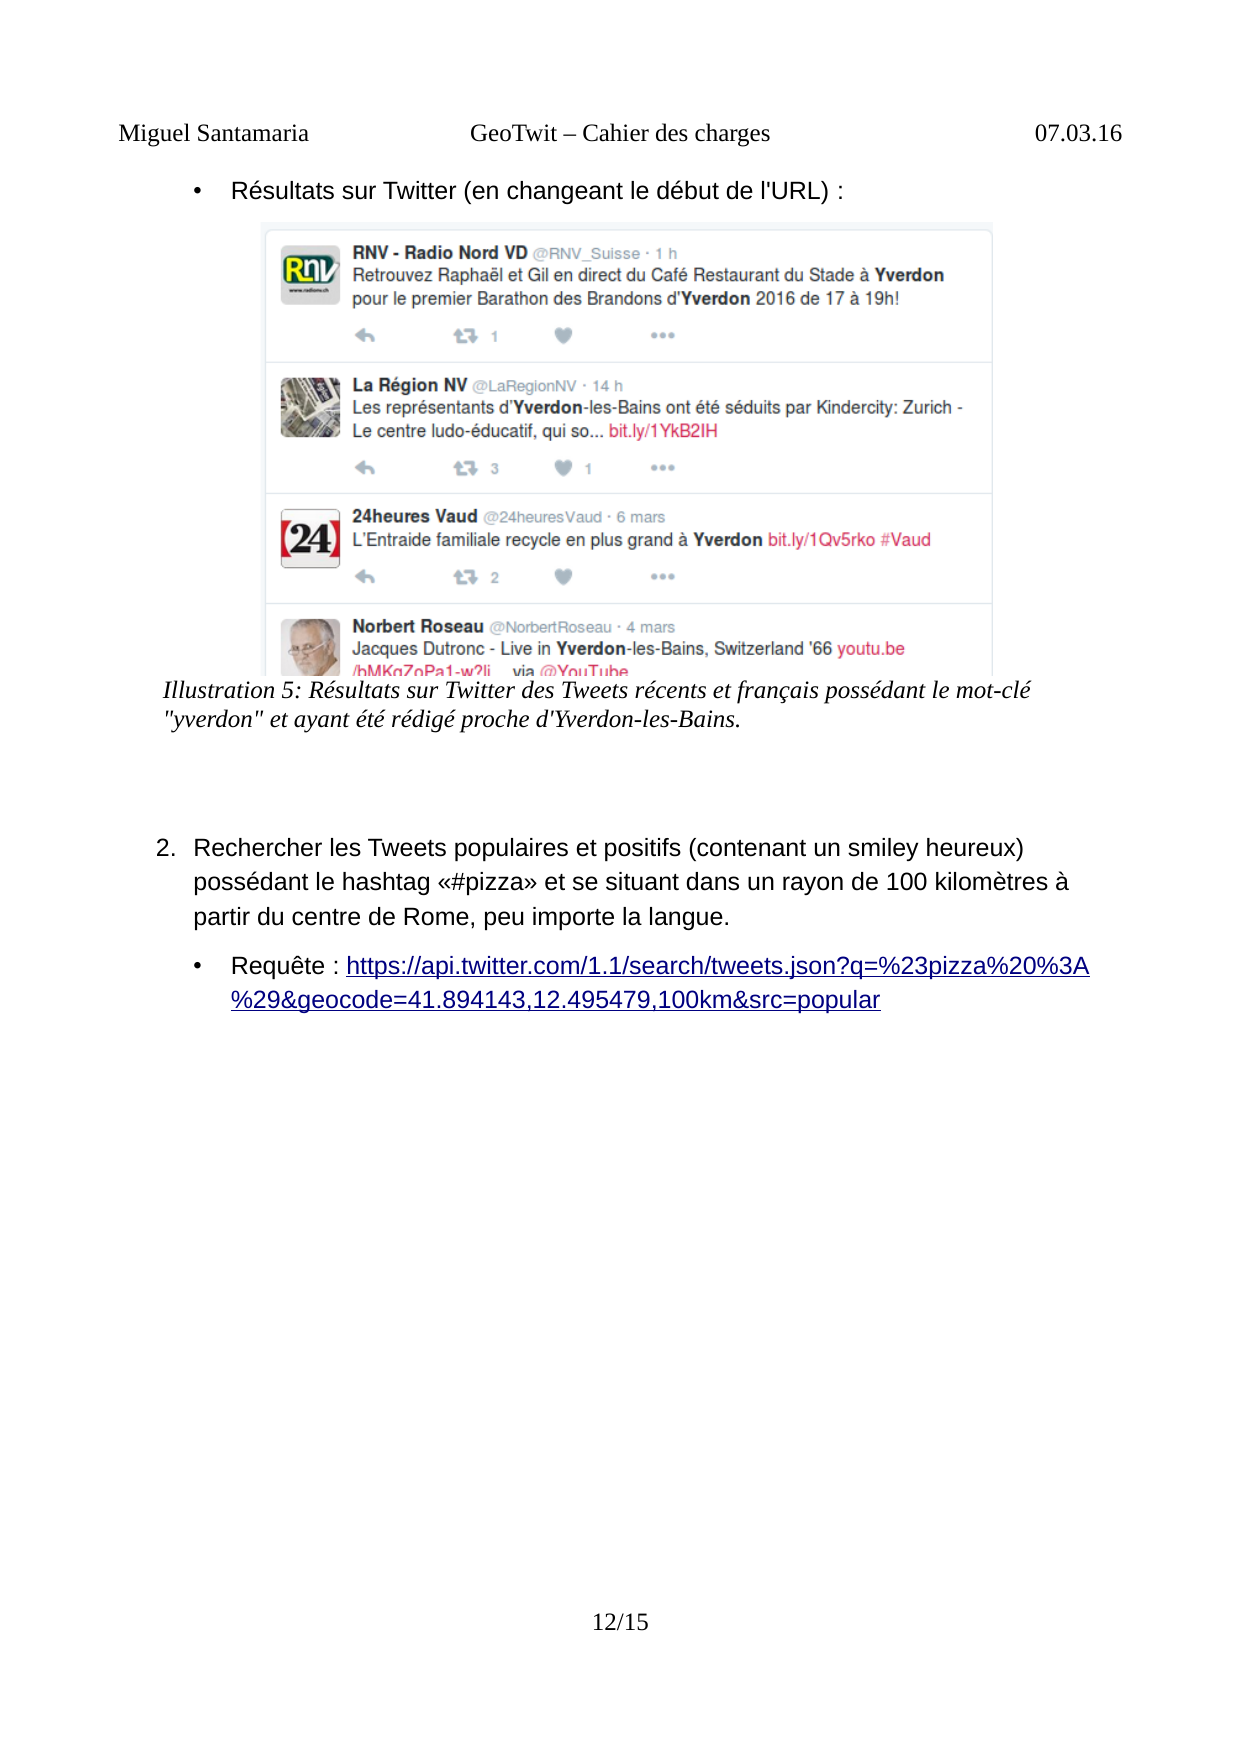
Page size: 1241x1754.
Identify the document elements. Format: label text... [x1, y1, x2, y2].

picture [260, 222, 993, 676]
list Illustration 5: Résultats sur Twitter des Tweets récents et français possédant le mot-clé "yverdon" et ayant été rédigé proche d'Yverdon-les-Bains. [163, 676, 1091, 733]
list Résultats sur Twitter (en changeant le début de l'URL) : [163, 176, 1122, 812]
list Rechercher les Tweets populaires et positifs (contenant un smiley heureux) possédant le hashtag «#pizza» et se situant dans un rayon de 100 kilomètres à partir du centre de Rome, peu importe la langue. [156, 833, 1122, 930]
list Requête : https://api.twitter.com/1.1/search/tweets.json?q=%23pizza%20%3A%29&geocode=41.894143,12.495479,100km&src=popular [193, 951, 1122, 1014]
